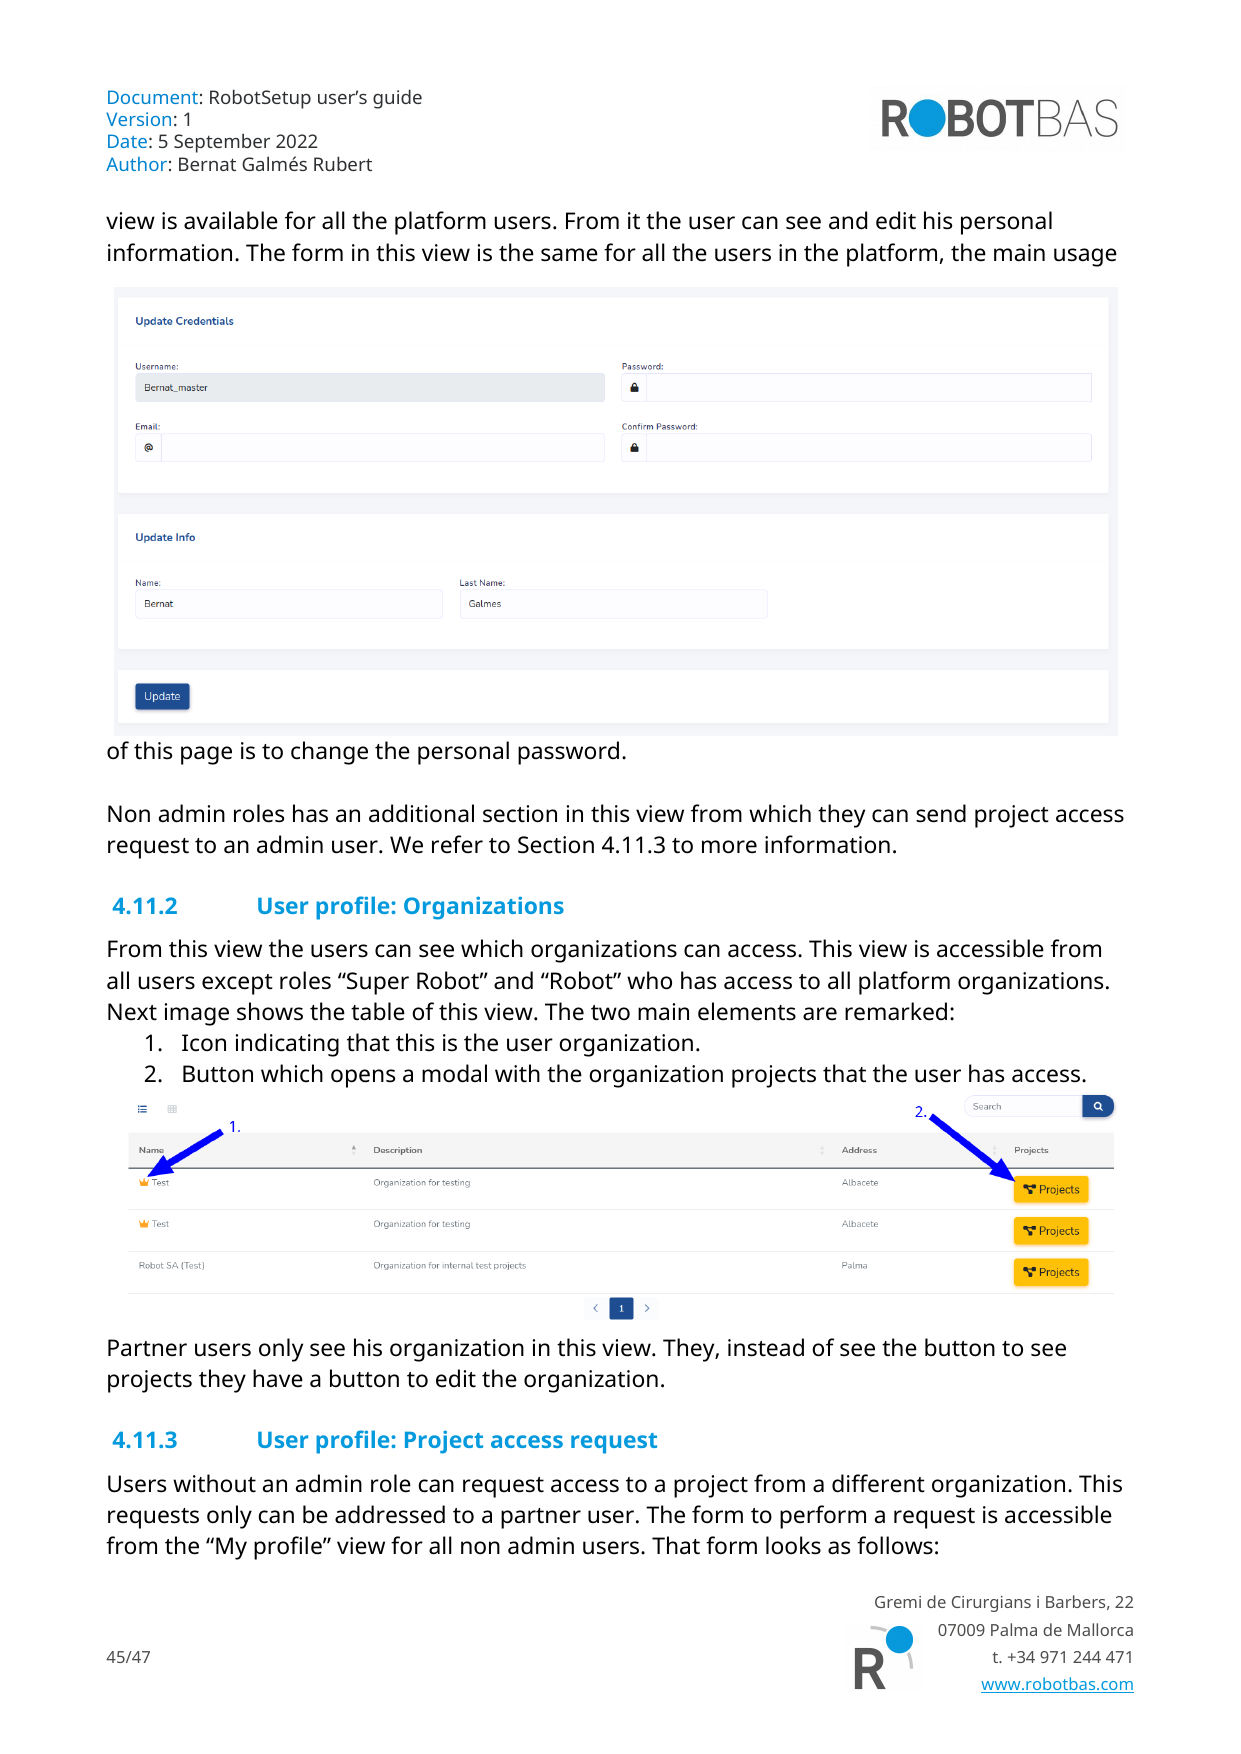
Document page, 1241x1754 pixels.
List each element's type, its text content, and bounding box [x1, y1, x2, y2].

subtitle User profile: Organizations [106, 890, 1134, 921]
text From this view the users can see which organizations can access. This view is accessible from all users except roles “Super Robot” and “Robot” who has access to all platform organizations. [106, 933, 1134, 996]
picture [114, 287, 1118, 736]
picture [869, 86, 1125, 153]
subtitle User profile: Project access request [106, 1424, 1134, 1455]
list Icon indicating that this is the user organization. [144, 1027, 1134, 1058]
picture [118, 1089, 1123, 1332]
text Users without an admin role can request access to a project from a different organization. This requests only can be addressed to a partner user. The form to perform a request is accessible from the “My profile” view for all non admin users. That form looks as follows: [106, 1468, 1134, 1561]
text Partner users only see his organization in this view. They, instead of see the button to see projects they have a button to edit the organization. [106, 1332, 1134, 1394]
list Button which opens a modal with the organization projects that the user has access. [144, 1058, 1134, 1090]
text view is available for all the platform users. From it the user can see and edit his personal information. The form in this view is the same for all the users in the platform, the main usage of this page is to change the personal password. [106, 205, 1134, 767]
picture [844, 1623, 923, 1692]
text Non admin roles has an additional section in this view from which they can send project access request to an admin user. We refer to Section 4.11.3 to more information. [106, 798, 1134, 860]
text Next image shows the table of this view. The two main elements are remarked: [106, 996, 1134, 1027]
